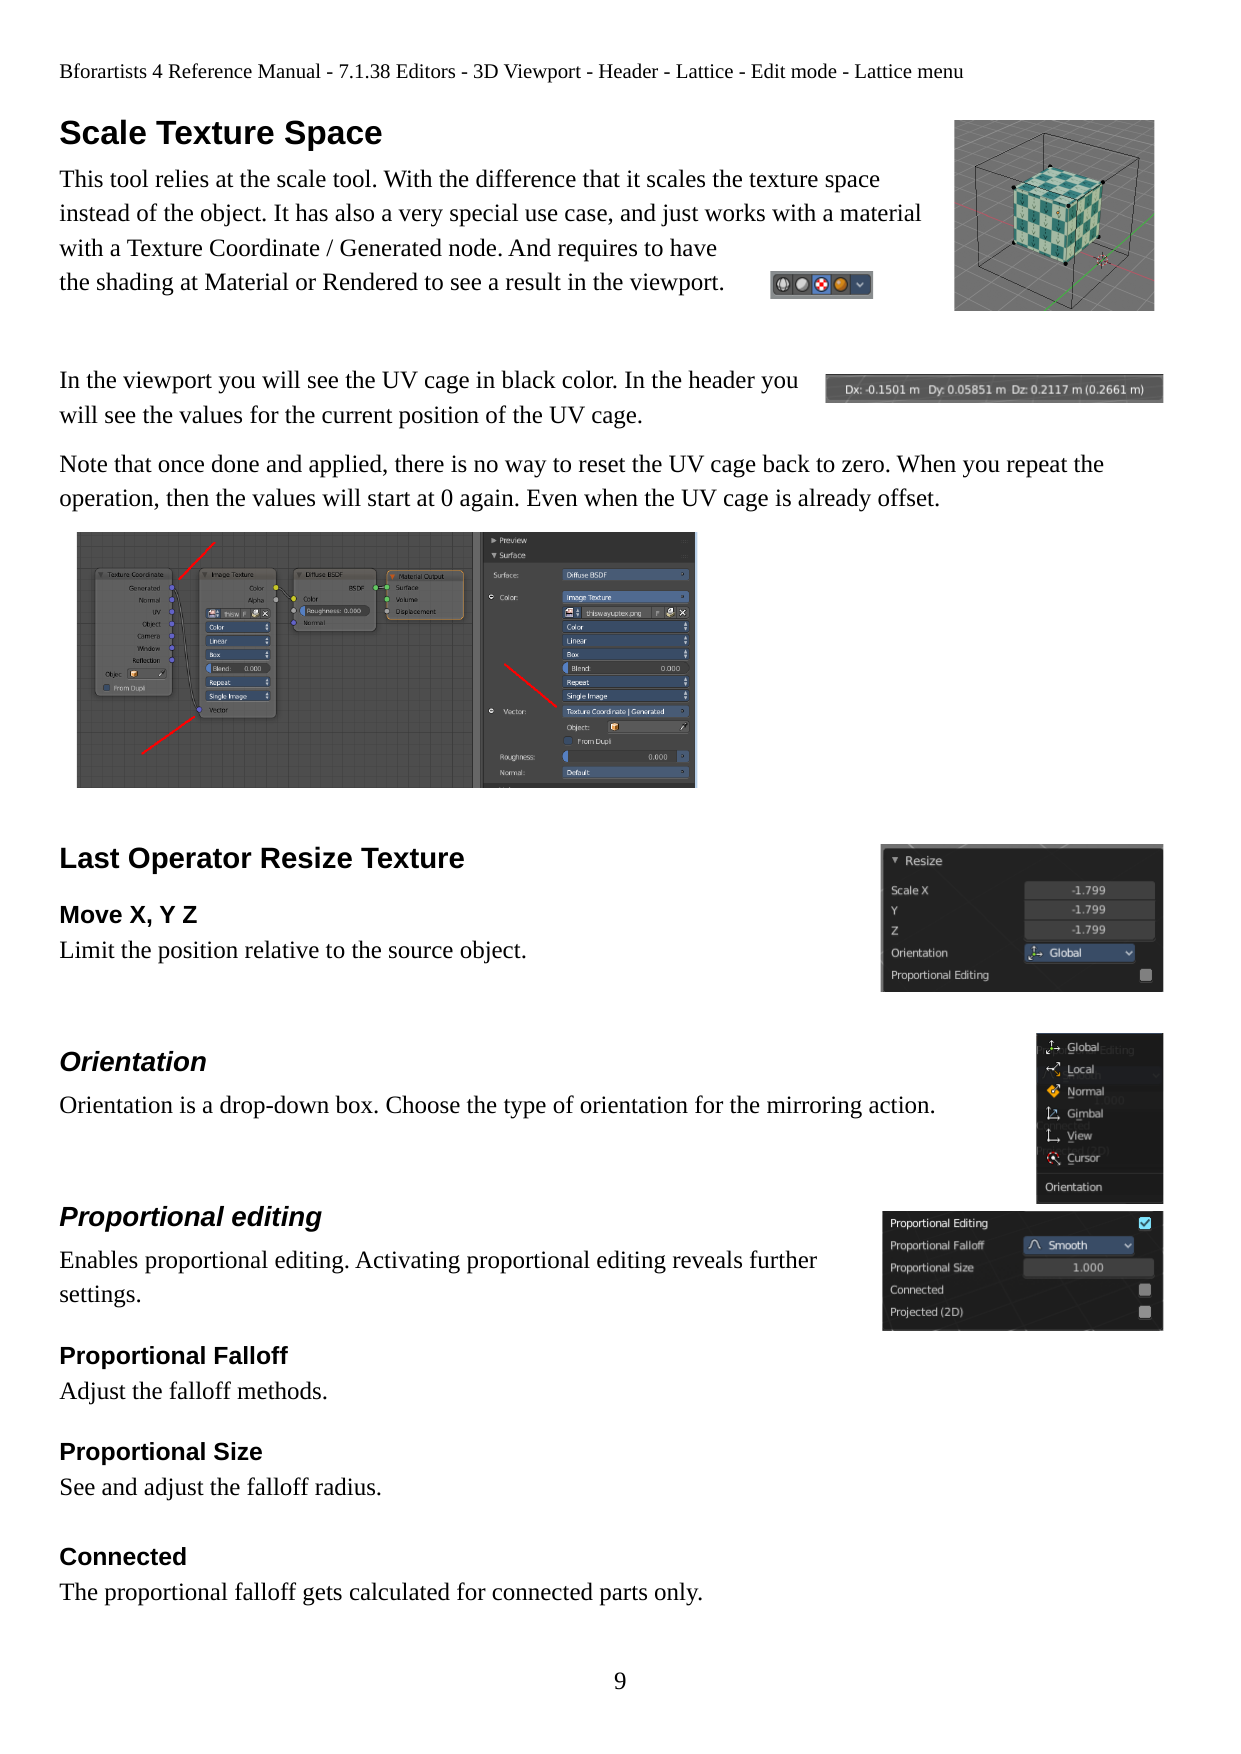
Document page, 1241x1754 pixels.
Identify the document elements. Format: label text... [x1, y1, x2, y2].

text Limit the position relative to the source object. [59, 935, 880, 964]
text Adjust the falloff methods. [59, 1376, 1181, 1404]
text See and adjust the falloff radius. [59, 1472, 1181, 1501]
picture [770, 271, 874, 299]
subtitle Proportional Falloff [59, 1341, 1181, 1369]
picture [880, 844, 1164, 992]
text In the viewport you will see the UV cage in black color. In the header you will see the values for the current position of the UV cage. [59, 365, 1181, 428]
picture [954, 120, 1155, 311]
picture [1036, 1033, 1164, 1204]
text Note that once done and applied, there is no way to reset the UV cage back to zero. When you repeat the operation, then the values will start at 0 again. Even when the UV cage is already offset. [59, 449, 1181, 512]
subtitle [1164, 1046, 1181, 1077]
subtitle Last Operator Resize Texture [59, 841, 1181, 875]
text The proportional falloff gets calculated for connected parts only. [59, 1577, 1181, 1606]
subtitle Proportional editing [59, 1201, 1181, 1232]
text This tool relies at the scale tool. With the difference that it scales the texture space instead of the object. It has also a very special use case, and just works with a material with a Texture Coordinate / Generated node. And requires to have the shading at Material or Rendered to see a result in the viewport. [59, 164, 954, 296]
text Orientation is a drop-down box. Choose the type of orientation for the mirroring action. [59, 1090, 1036, 1119]
picture [825, 374, 1164, 403]
subtitle Move X, Y Z [59, 900, 880, 929]
subtitle Orientation [59, 1046, 1036, 1077]
subtitle Proportional Size [59, 1437, 1181, 1466]
picture [76, 532, 698, 788]
subtitle [1164, 900, 1181, 929]
subtitle Connected [59, 1542, 1181, 1571]
picture [882, 1211, 1164, 1331]
text Enables proportional editing. Activating proportional editing reveals further settings. [59, 1245, 882, 1308]
subtitle Scale Texture Space [59, 113, 1181, 151]
